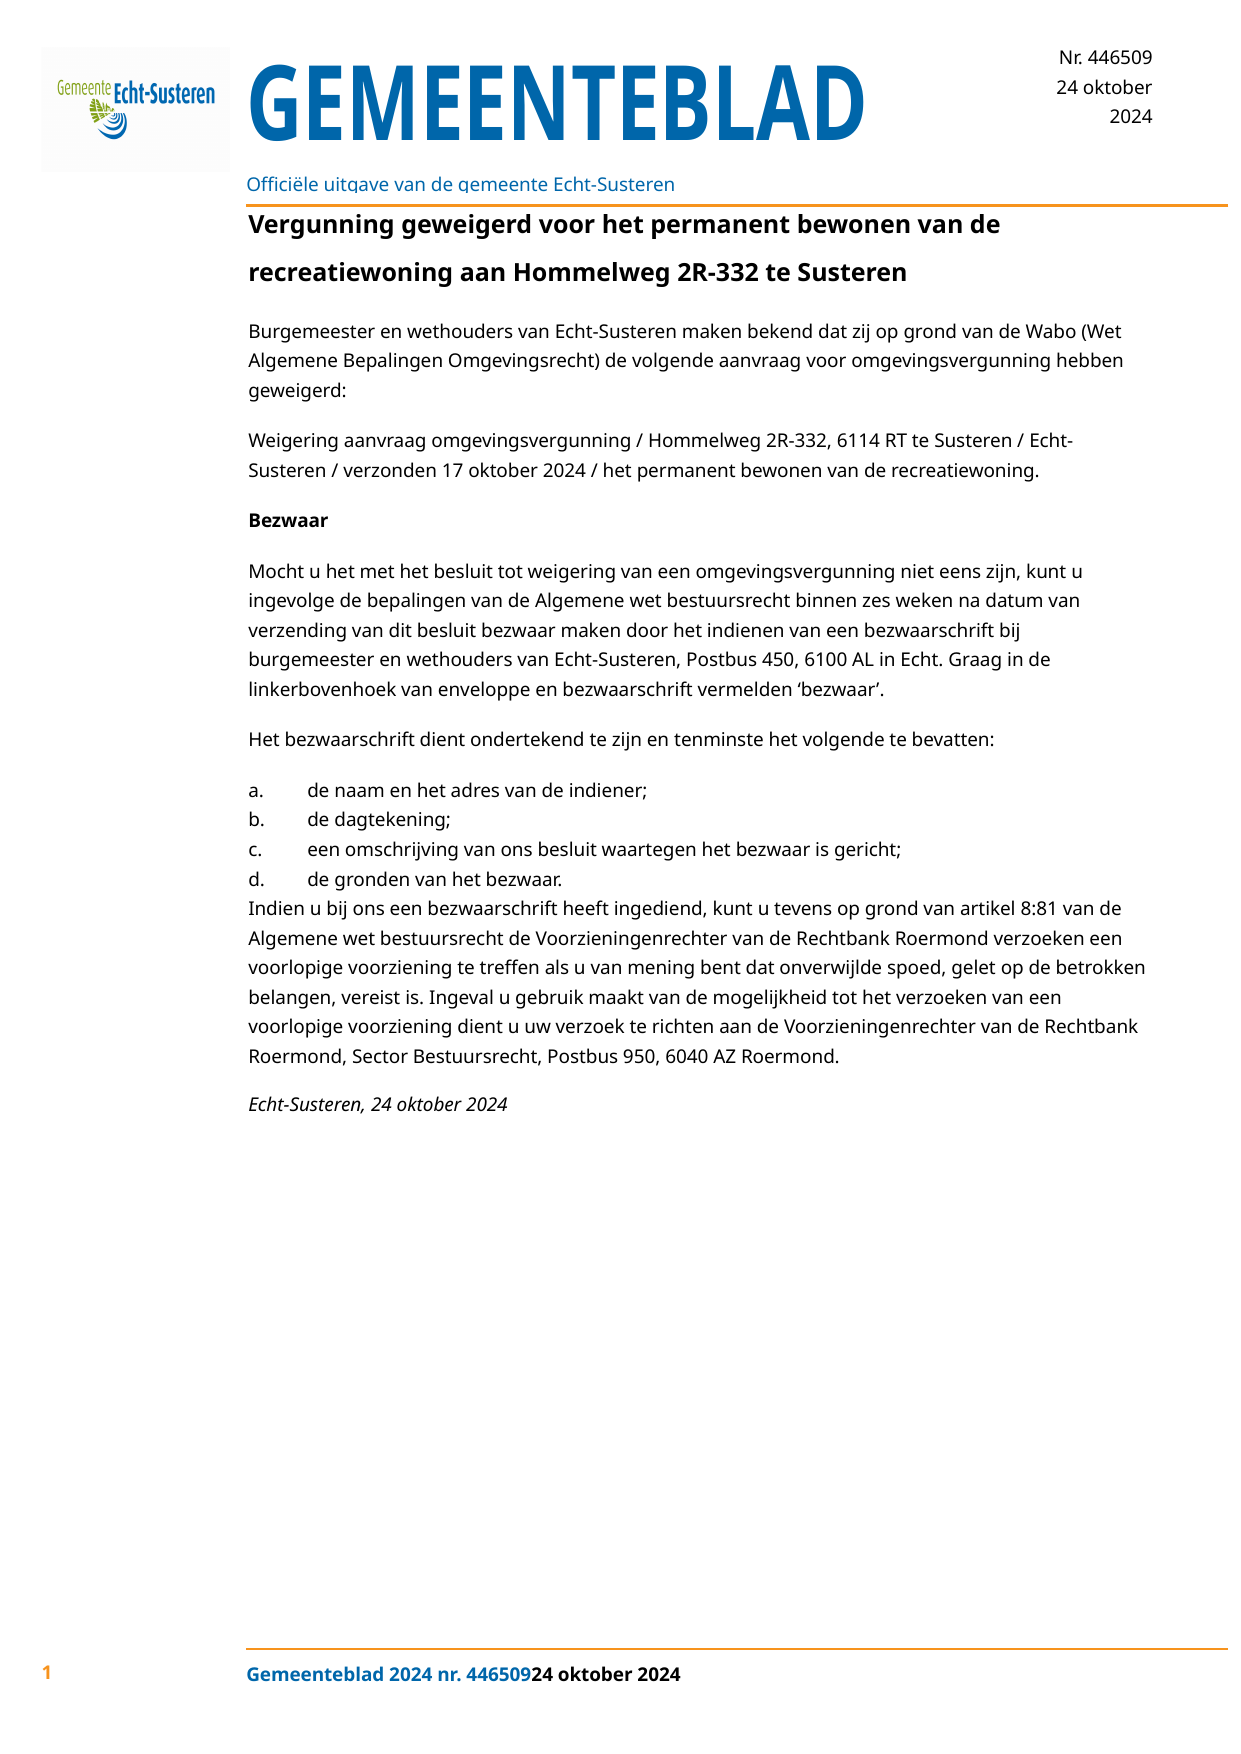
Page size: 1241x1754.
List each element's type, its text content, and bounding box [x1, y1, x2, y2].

text Het bezwaarschrift dient ondertekend te zijn en tenminste het volgende te bevatten: [248, 727, 1152, 752]
picture [41, 47, 231, 172]
text Mocht u het met het besluit tot weigering van een omgevingsvergunning niet eens zijn, kunt u ingevolge de bepalingen van de Algemene wet bestuursrecht binnen zes weken na datum van verzending van dit besluit bezwaar maken door het indienen van een bezwaarschrift bij burgemeester en wethouders van Echt-Susteren, Postbus 450, 6100 AL in Echt. Graag in de linkerbovenhoek van enveloppe en bezwaarschrift vermelden ‘bezwaar’. [248, 558, 1152, 702]
text Bezwaar [248, 507, 1152, 533]
list de naam en het adres van de indiener; [248, 777, 1152, 803]
list de gronden van het bezwaar. [248, 866, 1152, 892]
text Burgemeester en wethouders van Echt-Susteren maken bekend dat zij op grond van de Wabo (Wet Algemene Bepalingen Omgevingsrecht) de volgende aanvraag voor omgevingsvergunning hebben geweigerd: [248, 318, 1152, 403]
text Vergunning geweigerd voor het permanent bewonen van de recreatiewoning aan Hommelweg 2R-332 te Susteren [248, 207, 1152, 288]
list een omschrijving van ons besluit waartegen het bezwaar is gericht; [248, 836, 1152, 862]
text Weigering aanvraag omgevingsvergunning / Hommelweg 2R-332, 6114 RT te Susteren / Echt-Susteren / verzonden 17 oktober 2024 / het permanent bewonen van de recreatiewoning. [248, 427, 1152, 483]
list de dagtekening; [248, 807, 1152, 832]
text Echt-Susteren, 24 oktober 2024 [248, 1091, 1152, 1117]
text Indien u bij ons een bezwaarschrift heeft ingediend, kunt u tevens op grond van artikel 8:81 van de Algemene wet bestuursrecht de Voorzieningenrechter van de Rechtbank Roermond verzoeken een voorlopige voorziening te treffen als u van mening bent dat onverwijlde spoed, gelet op de betrokken belangen, vereist is. Ingeval u gebruik maakt van de mogelijkheid tot het verzoeken van een voorlopige voorziening dient u uw verzoek te richten aan de Voorzieningenrechter van de Rechtbank Roermond, Sector Bestuursrecht, Postbus 950, 6040 AZ Roermond. [248, 895, 1152, 1069]
